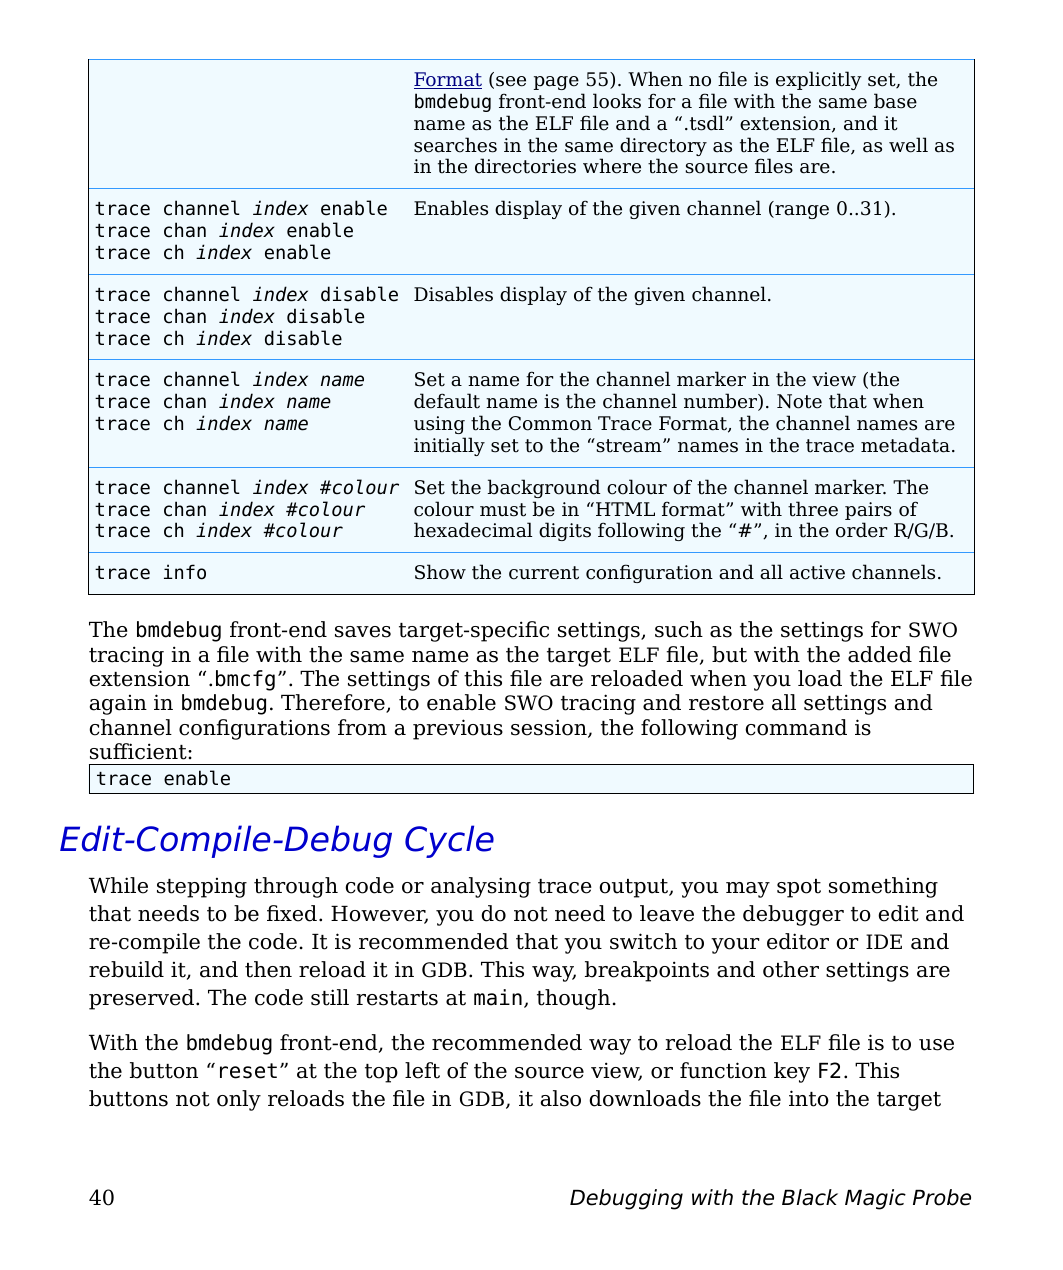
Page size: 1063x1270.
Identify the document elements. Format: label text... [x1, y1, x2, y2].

text The bmdebug front-end saves target-specific settings, such as the settings for SWO tracing in a file with the same name as the target ELF file, but with the added file extension “.bmcfg”. The settings of this file are reloaded when you load the ELF file again in bmdebug. Therefore, to enable SWO tracing and restore all settings and channel configurations from a previous session, the following command is sufficient: [88, 618, 974, 764]
table_cell trace channel index #colour trace chan index #colour trace ch index #colour [89, 468, 407, 552]
table_cell trace channel index disable trace chan index disable trace ch index disable [89, 275, 407, 359]
table_cell Set a name for the channel marker in the view (the default name is the channel number). Note that when using the Common Trace Format, the channel names are initially set to the “stream” names in the trace metadata. [408, 360, 974, 467]
text With the bmdebug front-end, the recommended way to reload the ELF file is to use the button “reset” at the top left of the source view, or function key F2. This buttons not only reloads the file in GDB, it also downloads the file into the target [88, 1031, 974, 1111]
table_cell trace channel index enable trace chan index enable trace ch index enable [89, 189, 407, 274]
text trace enable [90, 765, 973, 793]
table_cell trace channel index name trace chan index name trace ch index name [89, 360, 407, 467]
table_cell Format (see page 55). When no file is explicitly set, the bmdebug front-end looks for a file with the same base name as the ELF file and a “.tsdl” extension, and it searches in the same directory as the ELF file, as well as in the directories where the source files are. [408, 60, 974, 188]
table_cell [89, 60, 407, 188]
table_cell Set the background colour of the channel marker. The colour must be in “HTML format” with three pairs of hexadecimal digits following the “#”, in the order R/G/B. [408, 468, 974, 552]
subtitle Edit-Compile-Debug Cycle [59, 821, 974, 859]
table_cell trace info [89, 553, 407, 594]
table_cell Disables display of the given channel. [408, 275, 974, 359]
text While stepping through code or analysing trace output, you may spot something that needs to be fixed. However, you do not need to leave the debugger to edit and re-compile the code. It is recommended that you switch to your editor or IDE and rebuild it, and then reload it in GDB. This way, breakpoints and other settings are preserved. The code still restarts at main, though. [88, 874, 974, 1010]
table_cell Enables display of the given channel (range 0..31). [408, 189, 974, 274]
table_cell Show the current configuration and all active channels. [408, 553, 974, 594]
